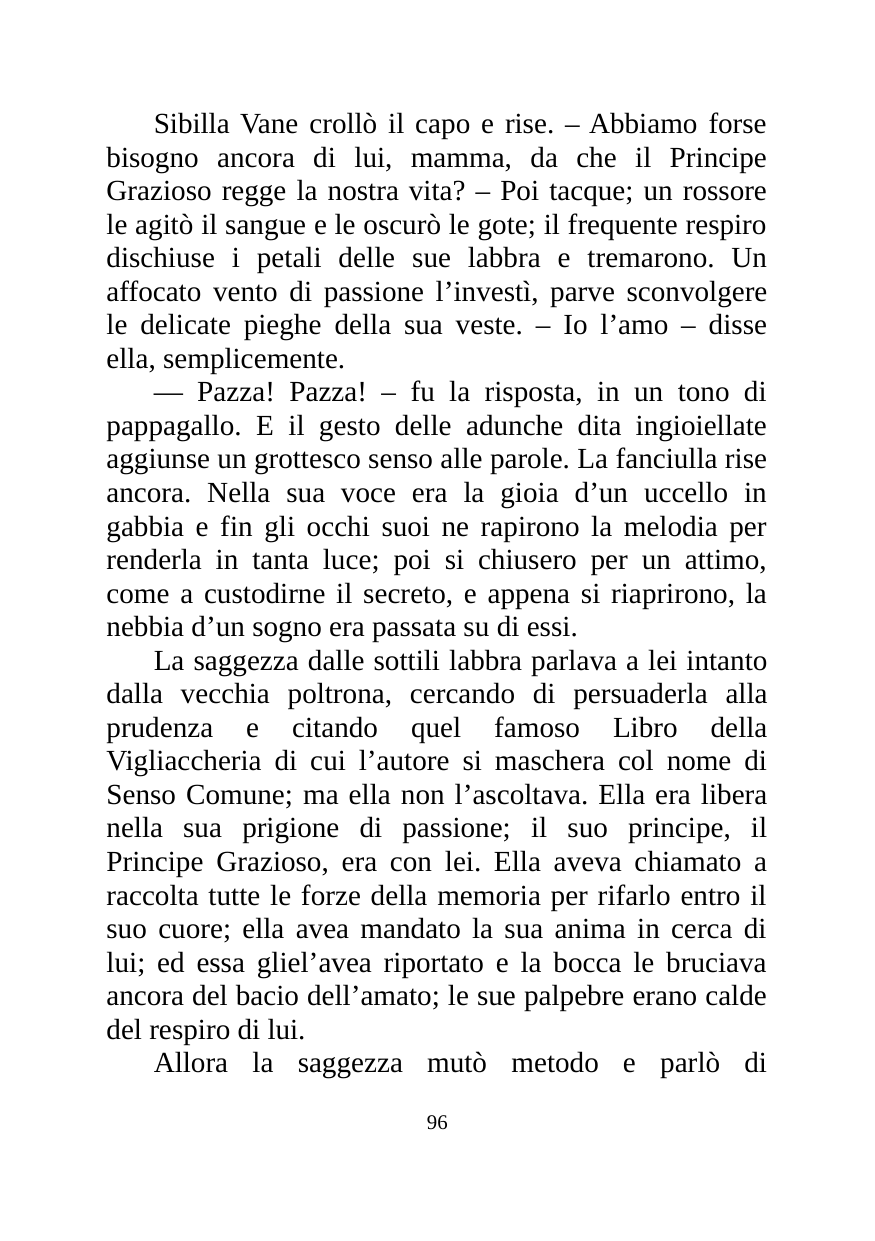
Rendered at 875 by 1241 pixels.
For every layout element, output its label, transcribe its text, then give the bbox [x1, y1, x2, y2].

text — Pazza! Pazza! – fu la risposta, in un tono di pappagallo. E il gesto delle adunche dita ingioiellate aggiunse un grottesco senso alle parole. La fanciulla rise ancora. Nella sua voce era la gioia d’un uccello in gabbia e fin gli occhi suoi ne rapirono la melodia per renderla in tanta luce; poi si chiusero per un attimo, come a custodirne il secreto, e appena si riaprirono, la nebbia d’un sogno era passata su di essi. [106, 374, 768, 643]
text Allora la saggezza mutò metodo e parlò di [106, 1045, 768, 1079]
text La saggezza dalle sottili labbra parlava a lei intanto dalla vecchia poltrona, cercando di persuaderla alla prudenza e citando quel famoso Libro della Vigliaccheria di cui l’autore si maschera col nome di Senso Comune; ma ella non l’ascoltava. Ella era libera nella sua prigione di passione; il suo principe, il Principe Grazioso, era con lei. Ella aveva chiamato a raccolta tutte le forze della memoria per rifarlo entro il suo cuore; ella avea mandato la sua anima in cerca di lui; ed essa gliel’avea riportato e la bocca le bruciava ancora del bacio dell’amato; le sue palpebre erano calde del respiro di lui. [106, 643, 768, 1045]
text Sibilla Vane crollò il capo e rise. – Abbiamo forse bisogno ancora di lui, mamma, da che il Principe Grazioso regge la nostra vita? – Poi tacque; un rossore le agitò il sangue e le oscurò le gote; il frequente respiro dischiuse i petali delle sue labbra e tremarono. Un affocato vento di passione l’investì, parve sconvolgere le delicate pieghe della sua veste. – Io l’amo – disse ella, semplicemente. [106, 106, 768, 374]
